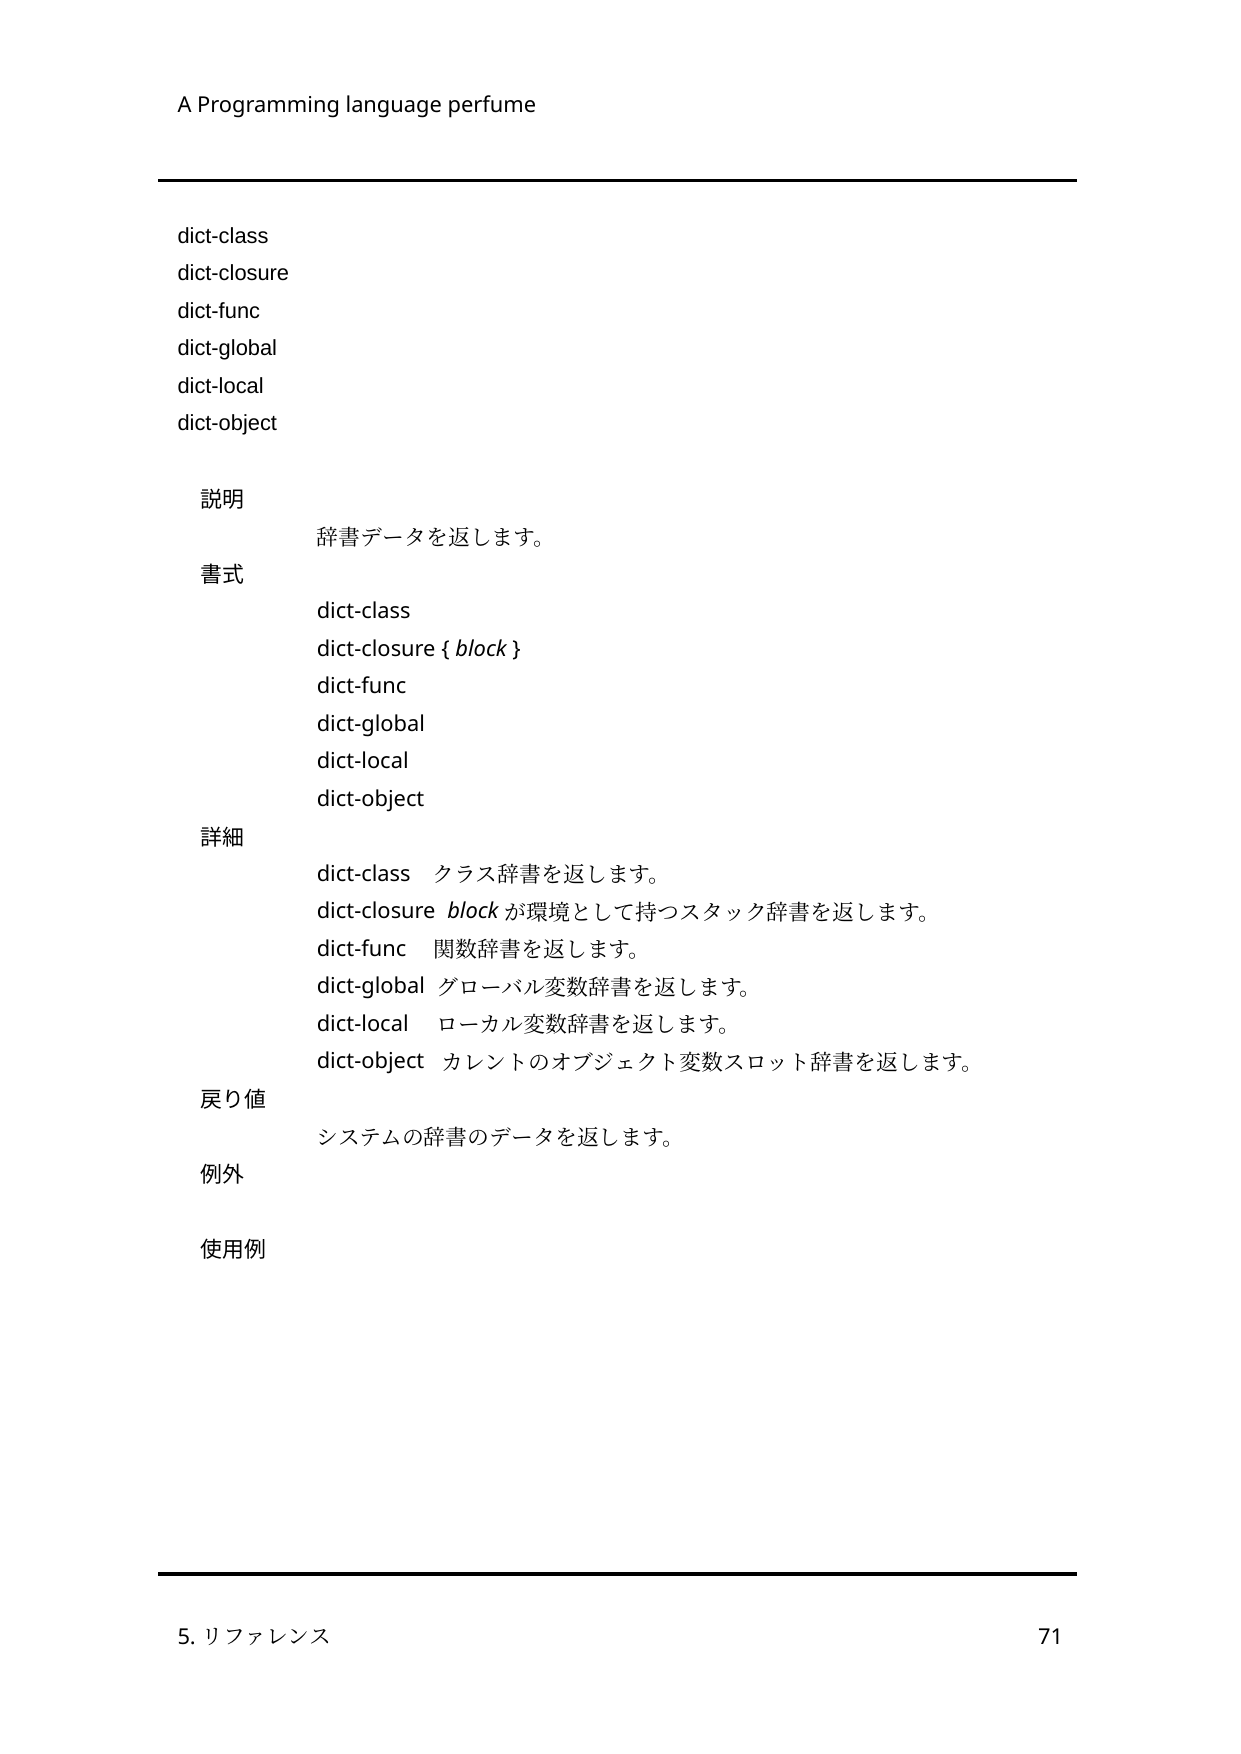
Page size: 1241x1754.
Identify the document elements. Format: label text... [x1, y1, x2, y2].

table_cell 詳細 [200, 817, 317, 1079]
table_cell 戻り値 [200, 1079, 317, 1154]
table_cell システムの辞書のデータを返します。 [317, 1079, 1063, 1154]
table_cell dict-class クラス辞書を返します。 dict-closure block が環境として持つスタック辞書を返します。 dict-func 関数辞書を返します。 dict-global グローバル変数辞書を返します。 dict-local ローカル変数辞書を返します。 dict-object カレントのオブジェクト変数スロット辞書を返します。 [317, 817, 1063, 1079]
table_header 辞書データを返します。 [317, 479, 1063, 554]
subtitle dict-local [177, 367, 1063, 404]
table_cell dict-class dict-closure { block } dict-func dict-global dict-local dict-object [317, 554, 1063, 817]
table_cell 例外 [200, 1154, 317, 1229]
subtitle dict-class [177, 217, 1063, 254]
table_cell [317, 1229, 1063, 1304]
subtitle dict-func [177, 292, 1063, 329]
table_cell 書式 [200, 554, 317, 817]
table_cell 使用例 [200, 1229, 317, 1304]
table_cell [317, 1154, 1063, 1229]
subtitle dict-object [177, 404, 1063, 442]
subtitle dict-global [177, 329, 1063, 367]
table_header 説明 [200, 479, 317, 554]
subtitle dict-closure [177, 254, 1063, 292]
